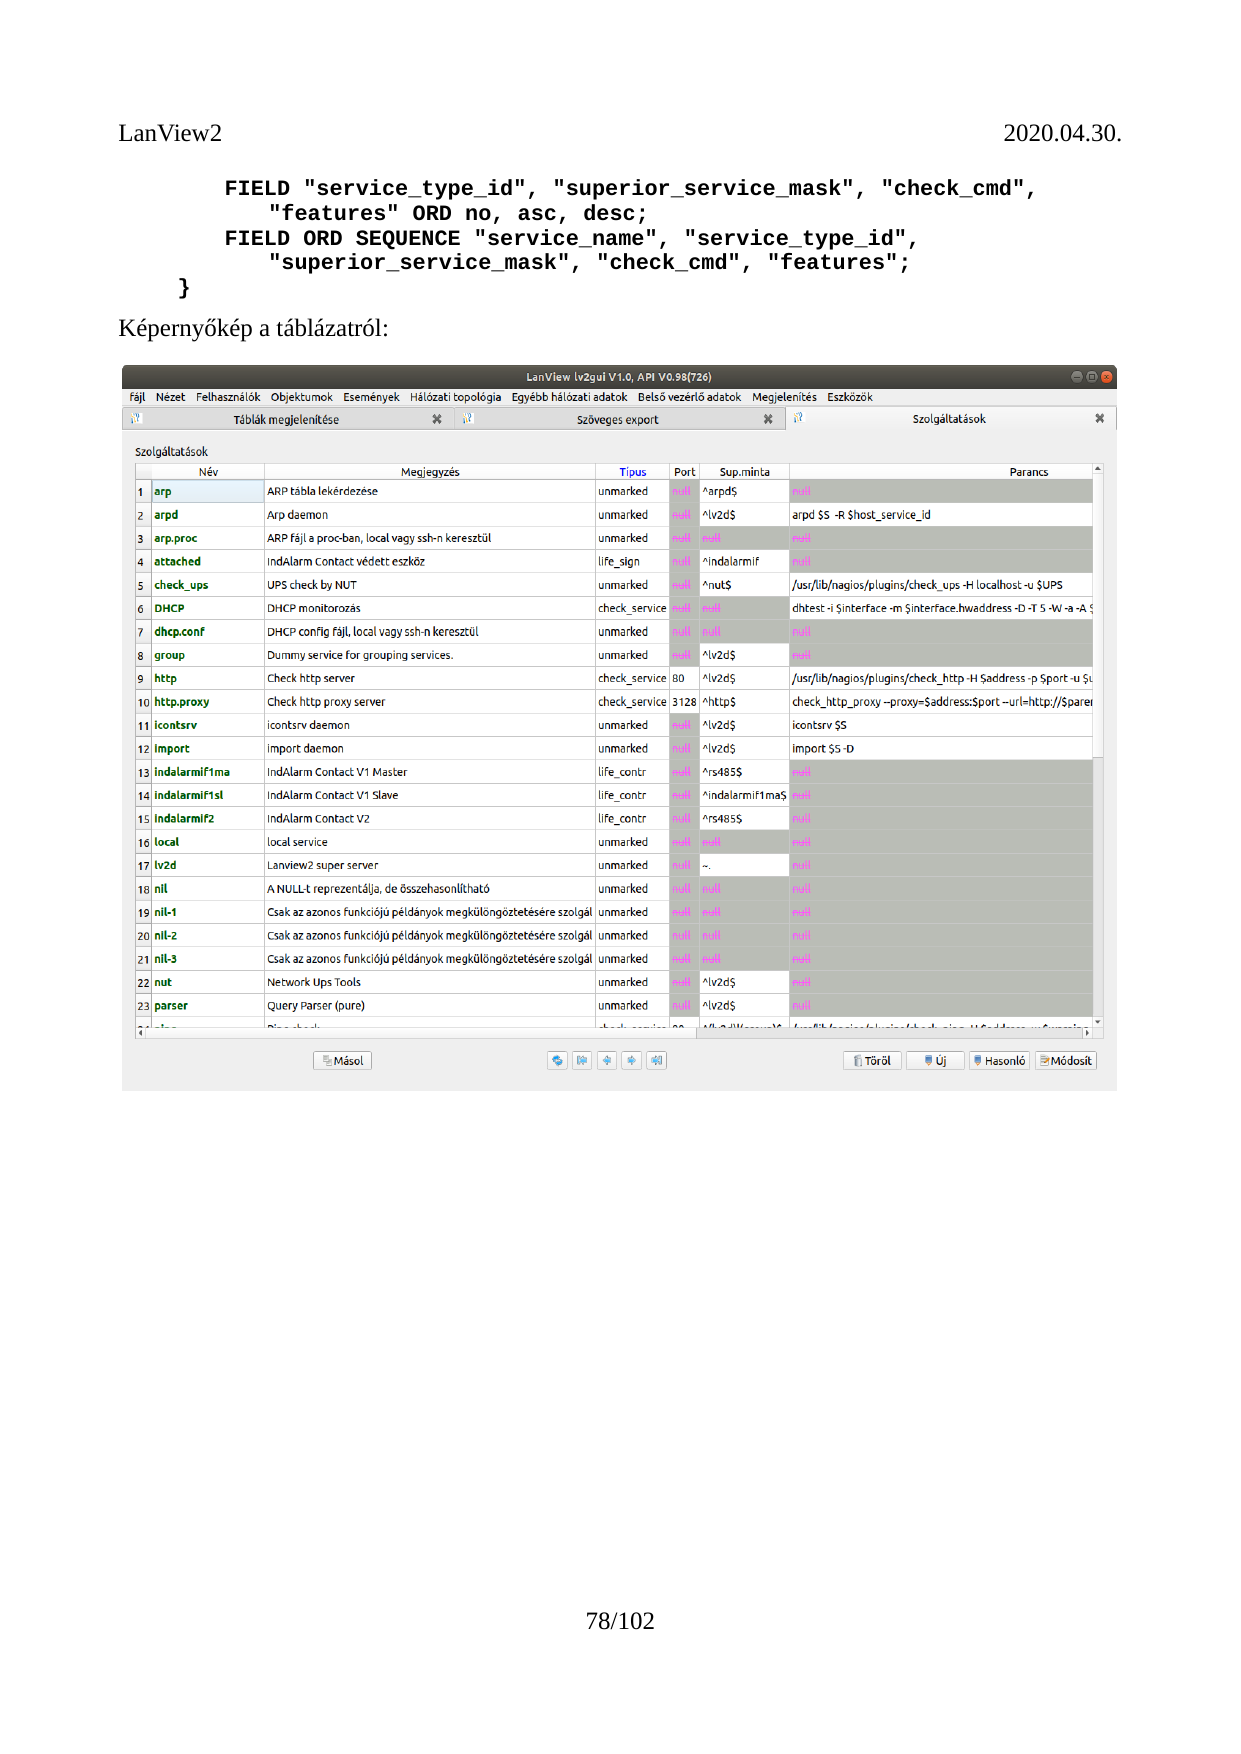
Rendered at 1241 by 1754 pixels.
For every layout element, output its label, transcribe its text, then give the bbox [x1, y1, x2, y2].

text FIELD "service_type_id", "superior_service_mask", "check_cmd", "features" ORD no, asc, desc; FIELD ORD SEQUENCE "service_name", "service_type_id", "superior_service_mask", "check_cmd", "features"; } [177, 177, 1122, 301]
picture [118, 361, 1123, 1098]
text Képernyőkép a táblázatról: [118, 313, 1122, 342]
